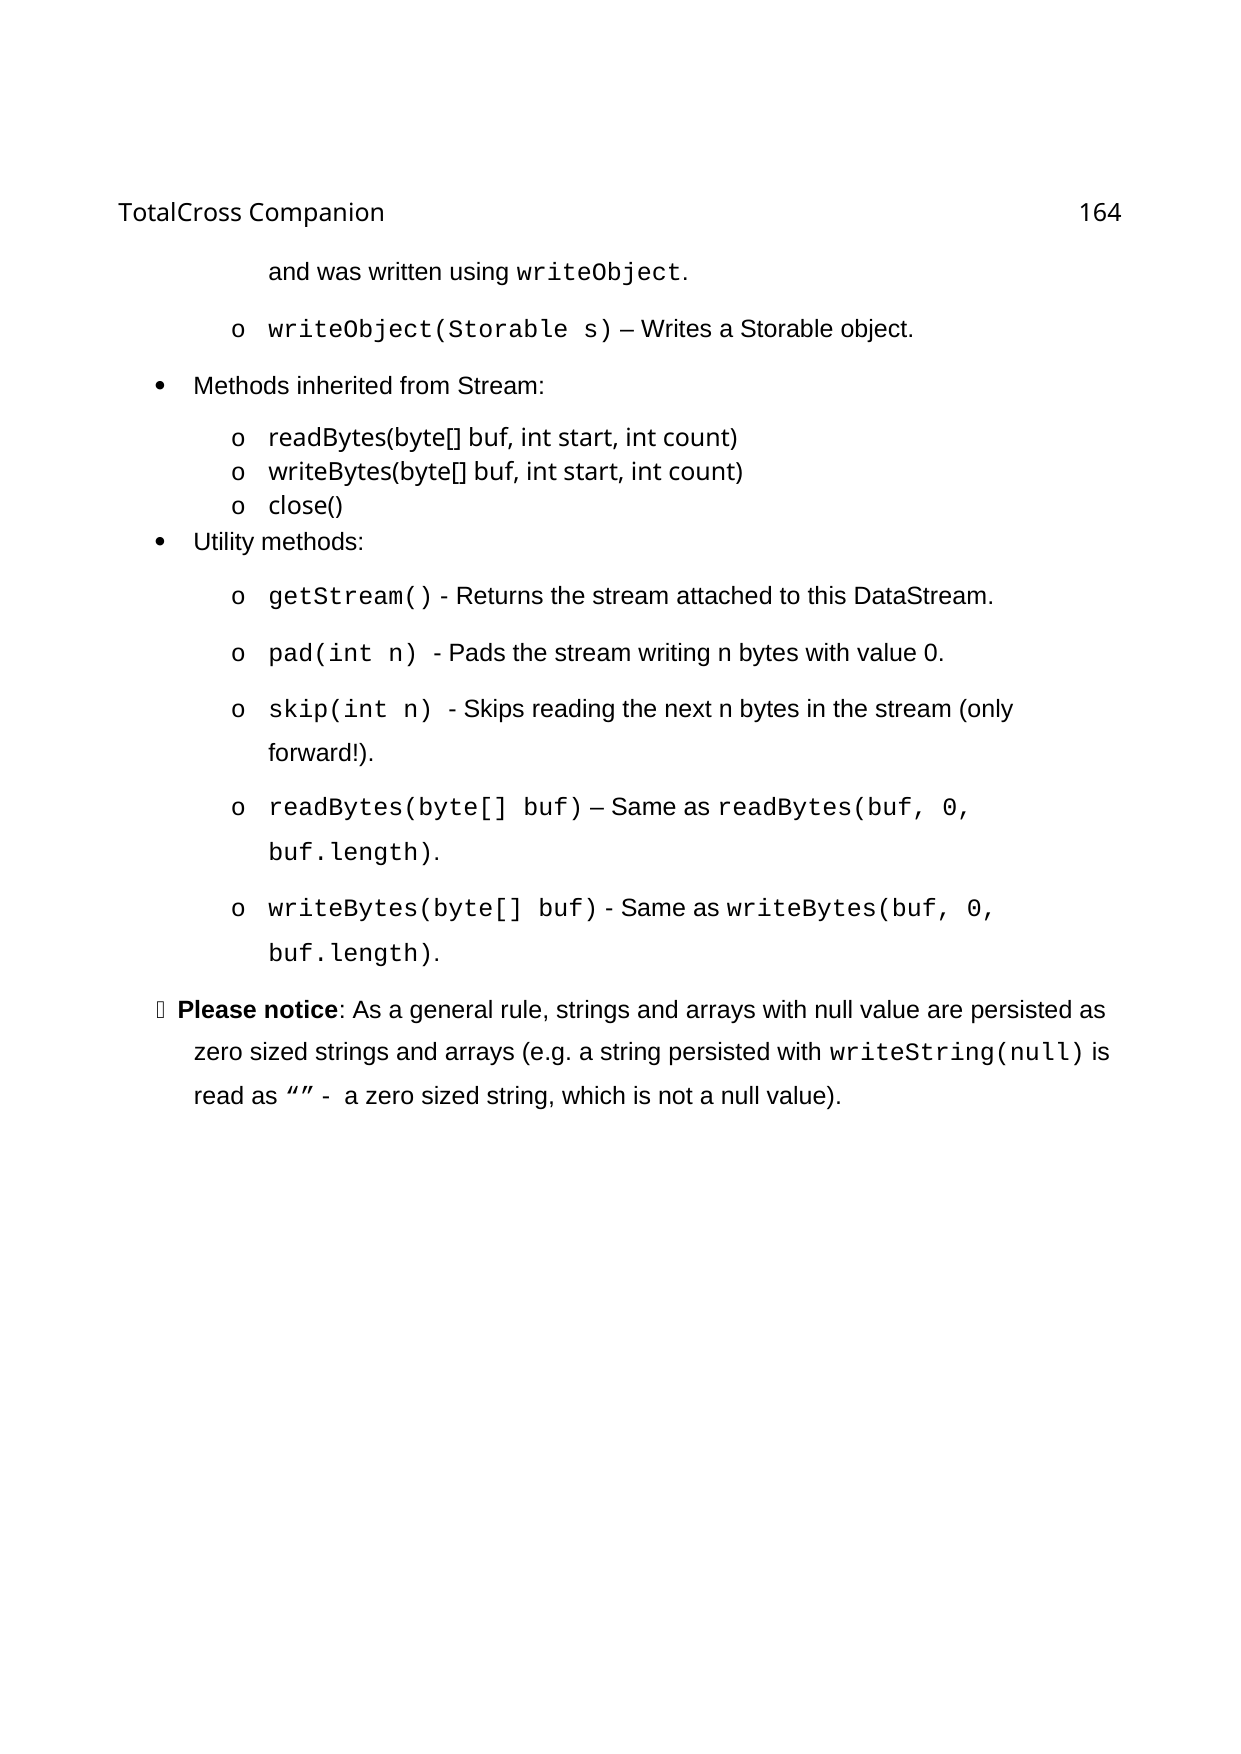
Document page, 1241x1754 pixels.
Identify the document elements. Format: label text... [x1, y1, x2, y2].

list Utility methods: [156, 528, 1122, 556]
list writeObject(Storable s) – Writes a Storable object. [231, 315, 1122, 345]
list readBytes(byte[] buf, int start, int count) [231, 420, 1122, 454]
list writeBytes(byte[] buf) - Same as writeBytes(buf, 0, buf.length). [231, 894, 1122, 969]
list writeBytes(byte[] buf, int start, int count) [231, 454, 1122, 488]
list readBytes(byte[] buf) – Same as readBytes(buf, 0, buf.length). [231, 793, 1122, 867]
list Please notice: As a general rule, strings and arrays with null value are persisted as zero sized strings and arrays (e.g. a string persisted with writeString(null) is read as “” - a zero sized string, which is not a null value). [156, 996, 1122, 1112]
list and was written using writeObject. [231, 258, 1122, 288]
list getStream() - Returns the stream attached to this DataStream. [231, 582, 1122, 612]
list close() [231, 488, 1122, 522]
list Methods inherited from Stream: [156, 372, 1122, 400]
list pad(int n) - Pads the stream writing n bytes with value 0. [231, 638, 1122, 668]
list skip(int n) - Skips reading the next n bytes in the stream (only forward!). [231, 695, 1122, 767]
